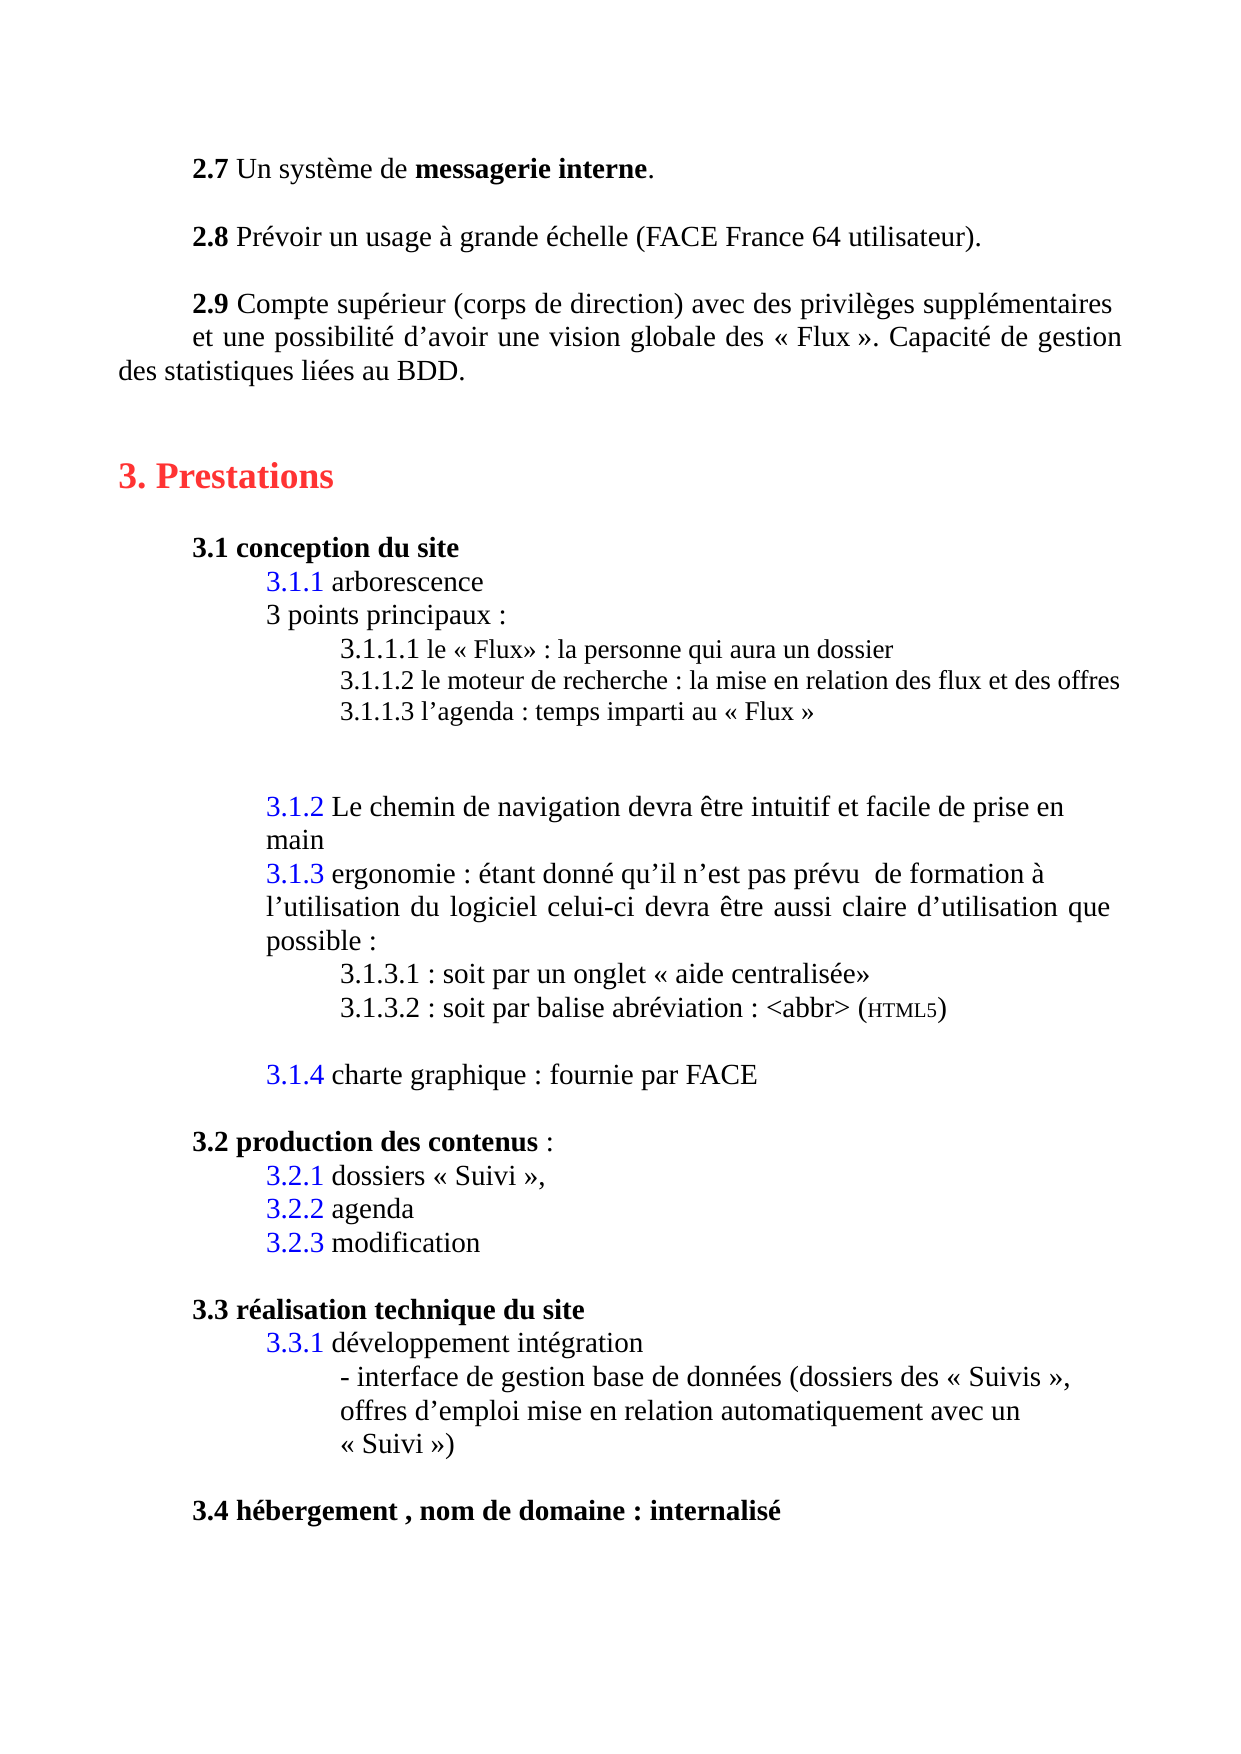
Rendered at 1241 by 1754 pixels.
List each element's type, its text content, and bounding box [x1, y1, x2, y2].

text 3.2.1 dossiers « Suivi », [118, 1158, 1122, 1191]
text 3. Prestations [118, 453, 1122, 497]
text 3.1.3.2 : soit par balise abréviation : <abbr> (HTML5) [118, 990, 1122, 1024]
text 3.1.2 Le chemin de navigation devra être intuitif et facile de prise en main [118, 789, 1122, 856]
text 3.4 hébergement , nom de domaine : internalisé [118, 1493, 1122, 1527]
text 3.2.2 agenda [118, 1191, 1122, 1225]
text 2.9 Compte supérieur (corps de direction) avec des privilèges supplémentaires et une possibilité d’avoir une vision globale des « Flux ». Capacité de gestion des statistiques liées au BDD. [118, 286, 1122, 386]
text 3.1.1.3 l’agenda : temps imparti au « Flux » [118, 696, 1122, 727]
text 3.3 réalisation technique du site [118, 1292, 1122, 1326]
text 2.7 Un système de messagerie interne. [118, 152, 1122, 185]
text 3.2.3 modification [118, 1225, 1122, 1258]
text 3.1.3 ergonomie : étant donné qu’il n’est pas prévu de formation à l’utilisation du logiciel celui-ci devra être aussi claire d’utilisation que possible : [118, 856, 1122, 957]
text 2.8 Prévoir un usage à grande échelle (FACE France 64 utilisateur). [118, 219, 1122, 252]
text 3 points principaux : [118, 597, 1122, 631]
text 3.1.4 charte graphique : fournie par FACE [118, 1057, 1122, 1091]
text 3.1.3.1 : soit par un onglet « aide centralisée» [118, 957, 1122, 990]
text 3.1.1.2 le moteur de recherche : la mise en relation des flux et des offres [118, 664, 1122, 696]
text 3.1.1.1 le « Flux» : la personne qui aura un dossier [118, 631, 1122, 664]
text 3.2 production des contenus : [118, 1124, 1122, 1158]
text 3.1 conception du site [118, 530, 1122, 564]
text - interface de gestion base de données (dossiers des « Suivis », offres d’emploi mise en relation automatiquement avec un « Suivi ») [118, 1359, 1122, 1460]
text 3.1.1 arborescence [118, 564, 1122, 597]
text 3.3.1 développement intégration [118, 1326, 1122, 1359]
